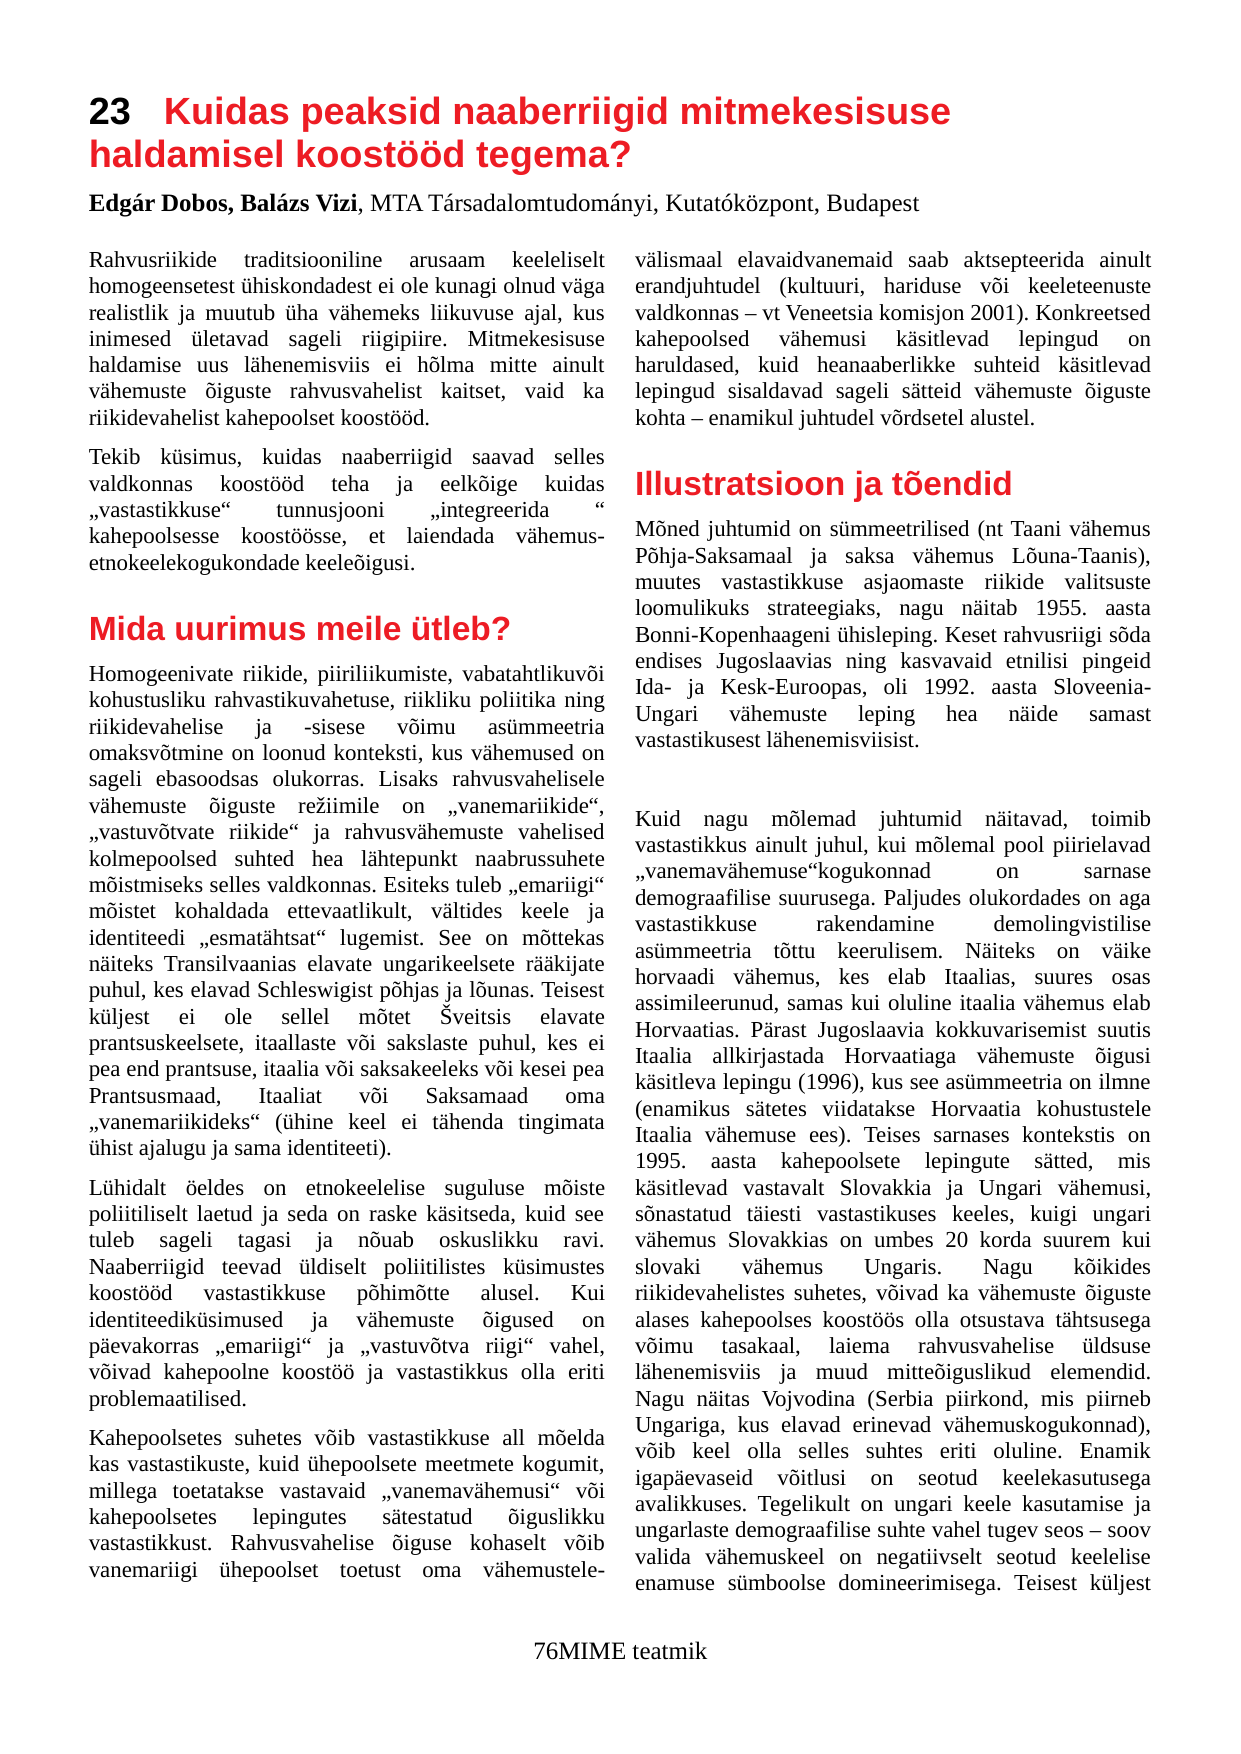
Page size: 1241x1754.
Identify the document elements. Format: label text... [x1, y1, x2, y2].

text välismaal elavaidvanemaid saab aktsepteerida ainult erandjuhtudel (kultuuri, hariduse või keeleteenuste valdkonnas – vt Veneetsia komisjon 2001). Konkreetsed kahepoolsed vähemusi käsitlevad lepingud on haruldased, kuid heanaaberlikke suhteid käsitlevad lepingud sisaldavad sageli sätteid vähemuste õiguste kohta – enamikul juhtudel võrdsetel alustel. [635, 246, 1152, 430]
text Tekib küsimus, kuidas naaberriigid saavad selles valdkonnas koostööd teha ja eelkõige kuidas „vastastikkuse“ tunnusjooni „integreerida “ kahepoolsesse koostöösse, et laiendada vähemus- etnokeelekogukondade keeleõigusi. [88, 443, 605, 575]
text Lühidalt öeldes on etnokeelelise suguluse mõiste poliitiliselt laetud ja seda on raske käsitseda, kuid see tuleb sageli tagasi ja nõuab oskuslikku ravi. Naaberriigid teevad üldiselt poliitilistes küsimustes koostööd vastastikkuse põhimõtte alusel. Kui identiteediküsimused ja vähemuste õigused on päevakorras „emariigi“ ja „vastuvõtva riigi“ vahel, võivad kahepoolne koostöö ja vastastikkus olla eriti problemaatilised. [88, 1174, 605, 1411]
subtitle Mida uurimus meile ütleb? [88, 609, 605, 648]
text Mõned juhtumid on sümmeetrilised (nt Taani vähemus Põhja-Saksamaal ja saksa vähemus Lõuna-Taanis), muutes vastastikkuse asjaomaste riikide valitsuste loomulikuks strateegiaks, nagu näitab 1955. aasta Bonni-Kopenhaageni ühisleping. Keset rahvusriigi sõda endises Jugoslaavias ning kasvavaid etnilisi pingeid Ida- ja Kesk-Euroopas, oli 1992. aasta Sloveenia-Ungari vähemuste leping hea näide samast vastastikusest lähenemisviisist. [635, 515, 1152, 752]
text Kahepoolsetes suhetes võib vastastikkuse all mõelda kas vastastikuste, kuid ühepoolsete meetmete kogumit, millega toetatakse vastavaid „vanemavähemusi“ või kahepoolsetes lepingutes sätestatud õiguslikku vastastikkust. Rahvusvahelise õiguse kohaselt võib vanemariigi ühepoolset toetust oma vähemustele- [88, 1424, 605, 1582]
text Kuid nagu mõlemad juhtumid näitavad, toimib vastastikkus ainult juhul, kui mõlemal pool piirielavad „vanemavähemuse“kogukonnad on sarnase demograafilise suurusega. Paljudes olukordades on aga vastastikkuse rakendamine demolingvistilise asümmeetria tõttu keerulisem. Näiteks on väike horvaadi vähemus, kes elab Itaalias, suures osas assimileerunud, samas kui oluline itaalia vähemus elab Horvaatias. Pärast Jugoslaavia kokkuvarisemist suutis Itaalia allkirjastada Horvaatiaga vähemuste õigusi käsitleva lepingu (1996), kus see asümmeetria on ilmne (enamikus sätetes viidatakse Horvaatia kohustustele Itaalia vähemuse ees). Teises sarnases kontekstis on 1995. aasta kahepoolsete lepingute sätted, mis käsitlevad vastavalt Slovakkia ja Ungari vähemusi, sõnastatud täiesti vastastikuses keeles, kuigi ungari vähemus Slovakkias on umbes 20 korda suurem kui slovaki vähemus Ungaris. Nagu kõikides riikidevahelistes suhetes, võivad ka vähemuste õiguste alases kahepoolses koostöös olla otsustava tähtsusega võimu tasakaal, laiema rahvusvahelise üldsuse lähenemisviis ja muud mitteõiguslikud elemendid. Nagu näitas Vojvodina (Serbia piirkond, mis piirneb Ungariga, kus elavad erinevad vähemuskogukonnad), võib keel olla selles suhtes eriti oluline. Enamik igapäevaseid võitlusi on seotud keelekasutusega avalikkuses. Tegelikult on ungari keele kasutamise ja ungarlaste demograafilise suhte vahel tugev seos – soov valida vähemuskeel on negatiivselt seotud keelelise enamuse sümboolse domineerimisega. Teisest küljest [635, 805, 1152, 1596]
text Homogeenivate riikide, piiriliikumiste, vabatahtlikuvõi kohustusliku rahvastikuvahetuse, riikliku poliitika ning riikidevahelise ja -sisese võimu asümmeetria omaksvõtmine on loonud konteksti, kus vähemused on sageli ebasoodsas olukorras. Lisaks rahvusvahelisele vähemuste õiguste režiimile on „vanemariikide“, „vastuvõtvate riikide“ ja rahvusvähemuste vahelised kolmepoolsed suhted hea lähtepunkt naabrussuhete mõistmiseks selles valdkonnas. Esiteks tuleb „emariigi“ mõistet kohaldada ettevaatlikult, vältides keele ja identiteedi „esmatähtsat“ lugemist. See on mõttekas näiteks Transilvaanias elavate ungarikeelsete rääkijate puhul, kes elavad Schleswigist põhjas ja lõunas. Teisest küljest ei ole sellel mõtet Šveitsis elavate prantsuskeelsete, itaallaste või sakslaste puhul, kes ei pea end prantsuse, itaalia või saksakeeleks või kesei pea Prantsusmaad, Itaaliat või Saksamaad oma „vanemariikideks“ (ühine keel ei tähenda tingimata ühist ajalugu ja sama identiteeti). [88, 660, 605, 1161]
text Edgár Dobos, Balázs Vizi, MTA Társadalomtudományi, Kutatóközpont, Budapest [88, 188, 1152, 217]
subtitle Kuidas peaksid naaberriigid mitmekesisuse haldamisel koostööd tegema? [88, 88, 1152, 176]
subtitle Illustratsioon ja tõendid [635, 464, 1152, 503]
text Rahvusriikide traditsiooniline arusaam keeleliselt homogeensetest ühiskondadest ei ole kunagi olnud väga realistlik ja muutub üha vähemeks liikuvuse ajal, kus inimesed ületavad sageli riigipiire. Mitmekesisuse haldamise uus lähenemisviis ei hõlma mitte ainult vähemuste õiguste rahvusvahelist kaitset, vaid ka riikidevahelist kahepoolset koostööd. [88, 246, 605, 430]
